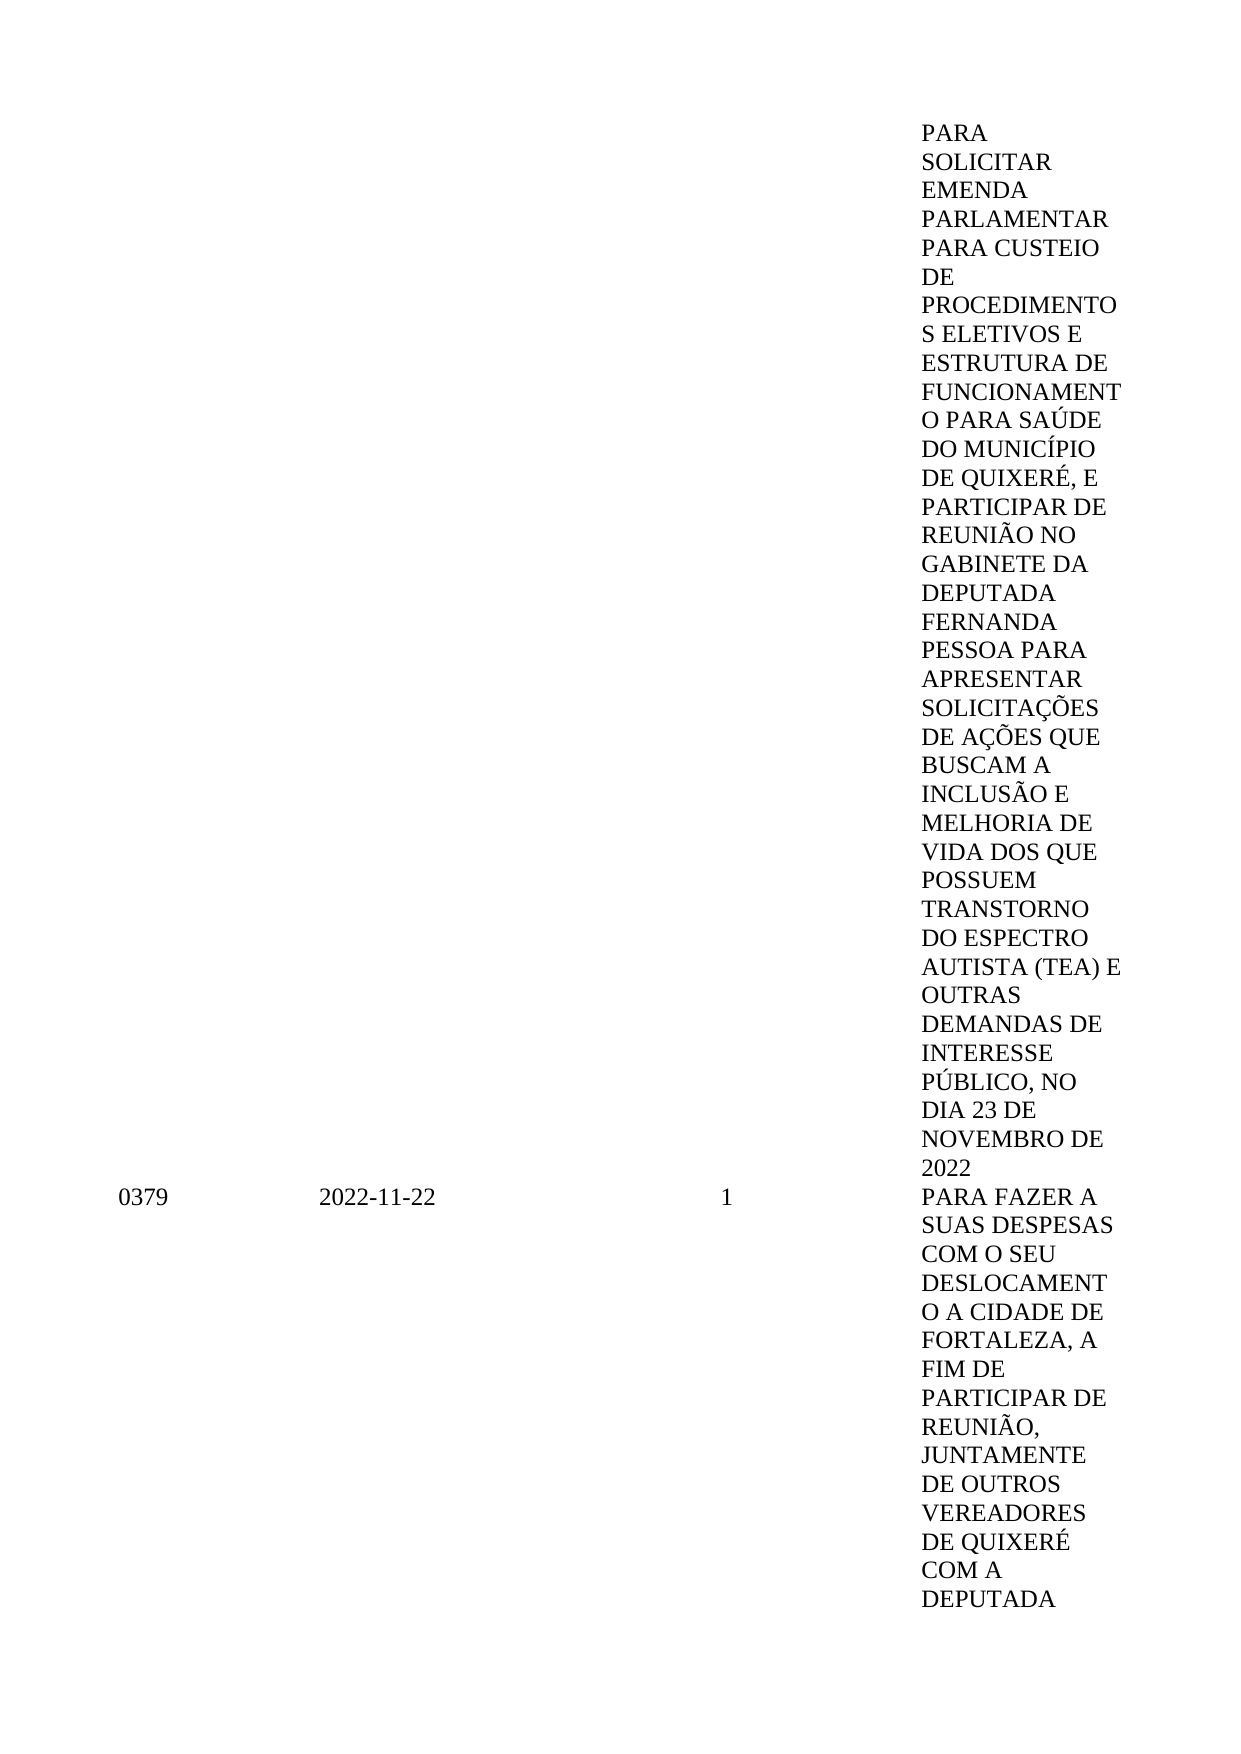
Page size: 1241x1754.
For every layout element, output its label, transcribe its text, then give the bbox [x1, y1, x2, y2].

table_cell [118, 118, 319, 1182]
table_cell [720, 118, 921, 1182]
table_cell [520, 118, 720, 1182]
table_cell [319, 118, 519, 1182]
table_cell 1 [720, 1182, 921, 1613]
table_cell [520, 1182, 720, 1613]
table_cell PARA FAZER A SUAS DESPESAS COM O SEU DESLOCAMENTO A CIDADE DE FORTALEZA, A FIM DE PARTICIPAR DE REUNIÃO, JUNTAMENTE DE OUTROS VEREADORES DE QUIXERÉ COM A DEPUTADA [921, 1182, 1122, 1613]
table_cell 0379 [118, 1182, 319, 1613]
table_cell 2022-11-22 [319, 1182, 519, 1613]
table_cell PARA SOLICITAR EMENDA PARLAMENTAR PARA CUSTEIO DE PROCEDIMENTOS ELETIVOS E ESTRUTURA DE FUNCIONAMENTO PARA SAÚDE DO MUNICÍPIO DE QUIXERÉ, E PARTICIPAR DE REUNIÃO NO GABINETE DA DEPUTADA FERNANDA PESSOA PARA APRESENTAR SOLICITAÇÕES DE AÇÕES QUE BUSCAM A INCLUSÃO E MELHORIA DE VIDA DOS QUE POSSUEM TRANSTORNO DO ESPECTRO AUTISTA (TEA) E OUTRAS DEMANDAS DE INTERESSE PÚBLICO, NO DIA 23 DE NOVEMBRO DE 2022 [921, 118, 1122, 1182]
